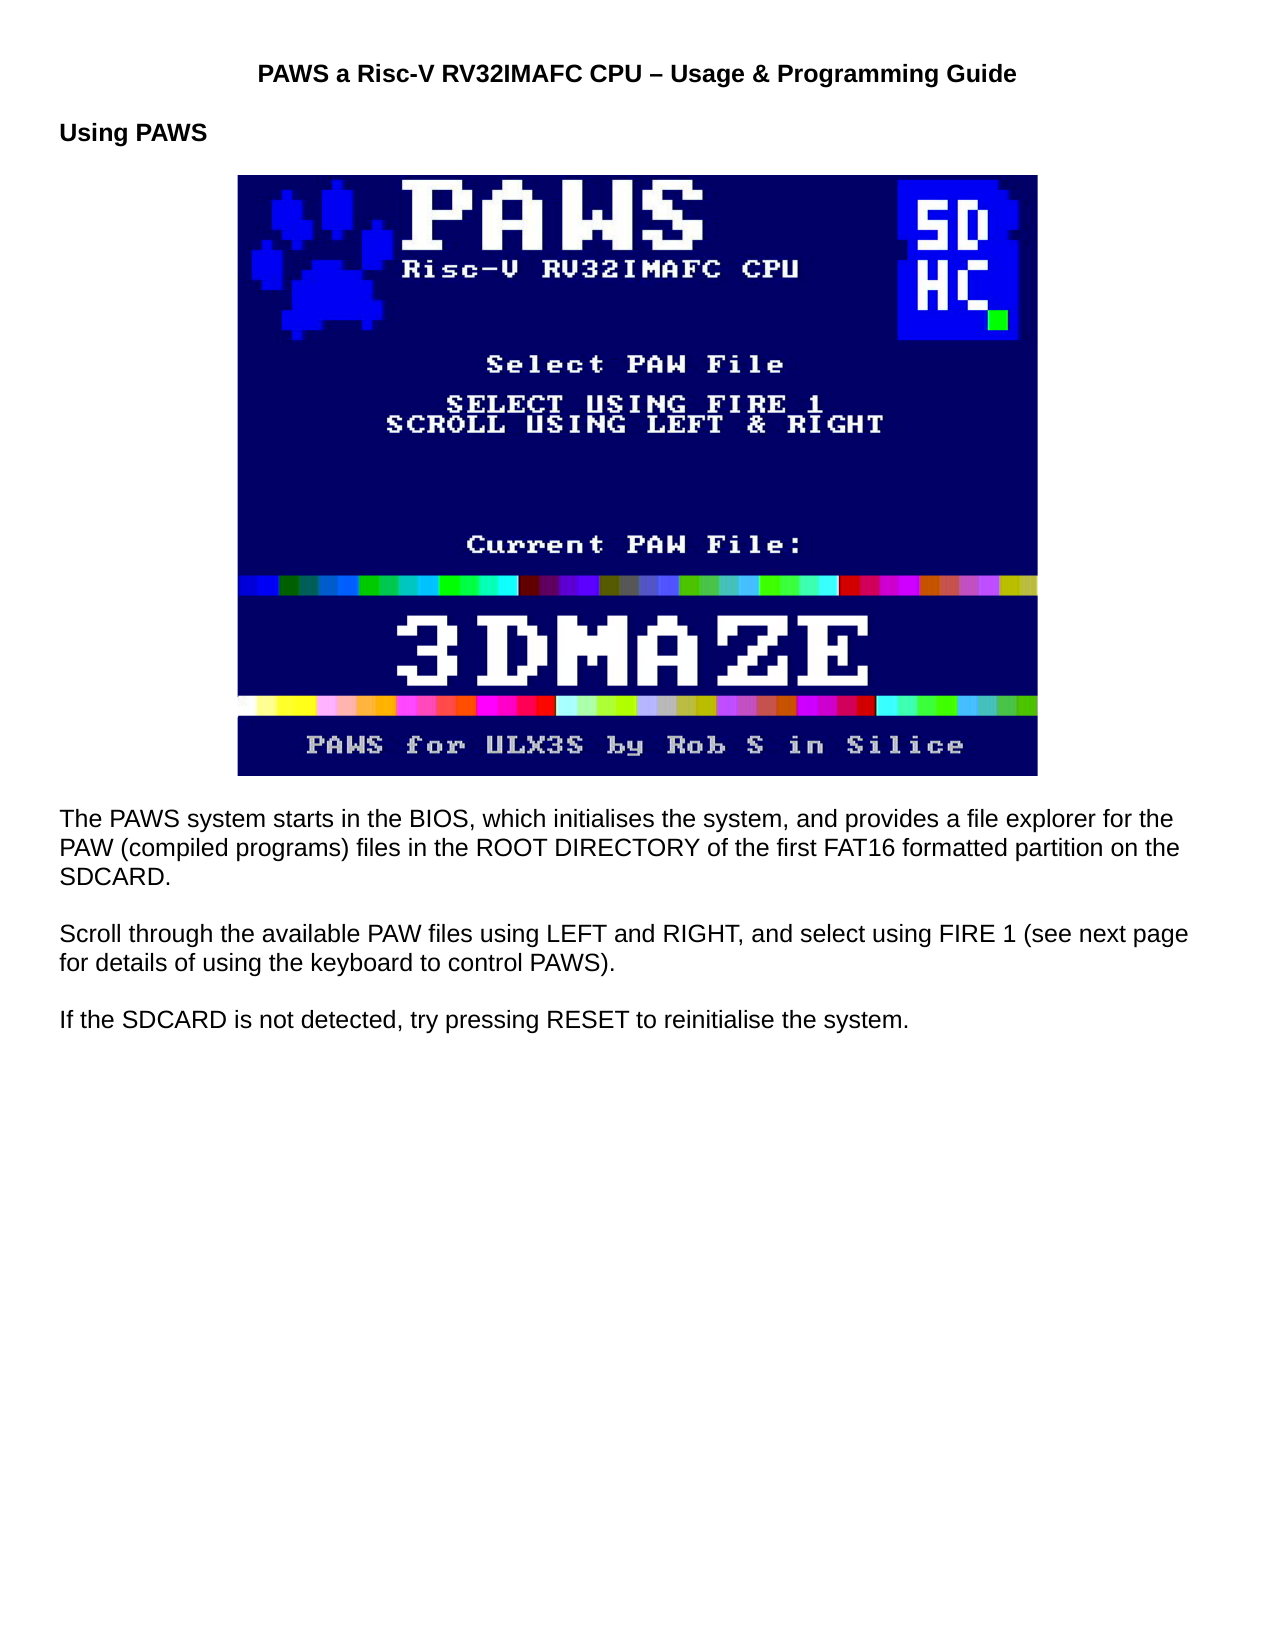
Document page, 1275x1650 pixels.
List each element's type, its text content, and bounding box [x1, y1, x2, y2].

text Using PAWS [59, 118, 1216, 147]
text Scroll through the available PAW files using LEFT and RIGHT, and select using FIRE 1 (see next page for details of using the keyboard to control PAWS). [59, 919, 1216, 977]
text The PAWS system starts in the BIOS, which initialises the system, and provides a file explorer for the PAW (compiled programs) files in the ROOT DIRECTORY of the first FAT16 formatted partition on the SDCARD. [59, 804, 1216, 891]
picture [237, 175, 1038, 776]
text If the SDCARD is not detected, try pressing RESET to reinitialise the system. [59, 1006, 1216, 1034]
